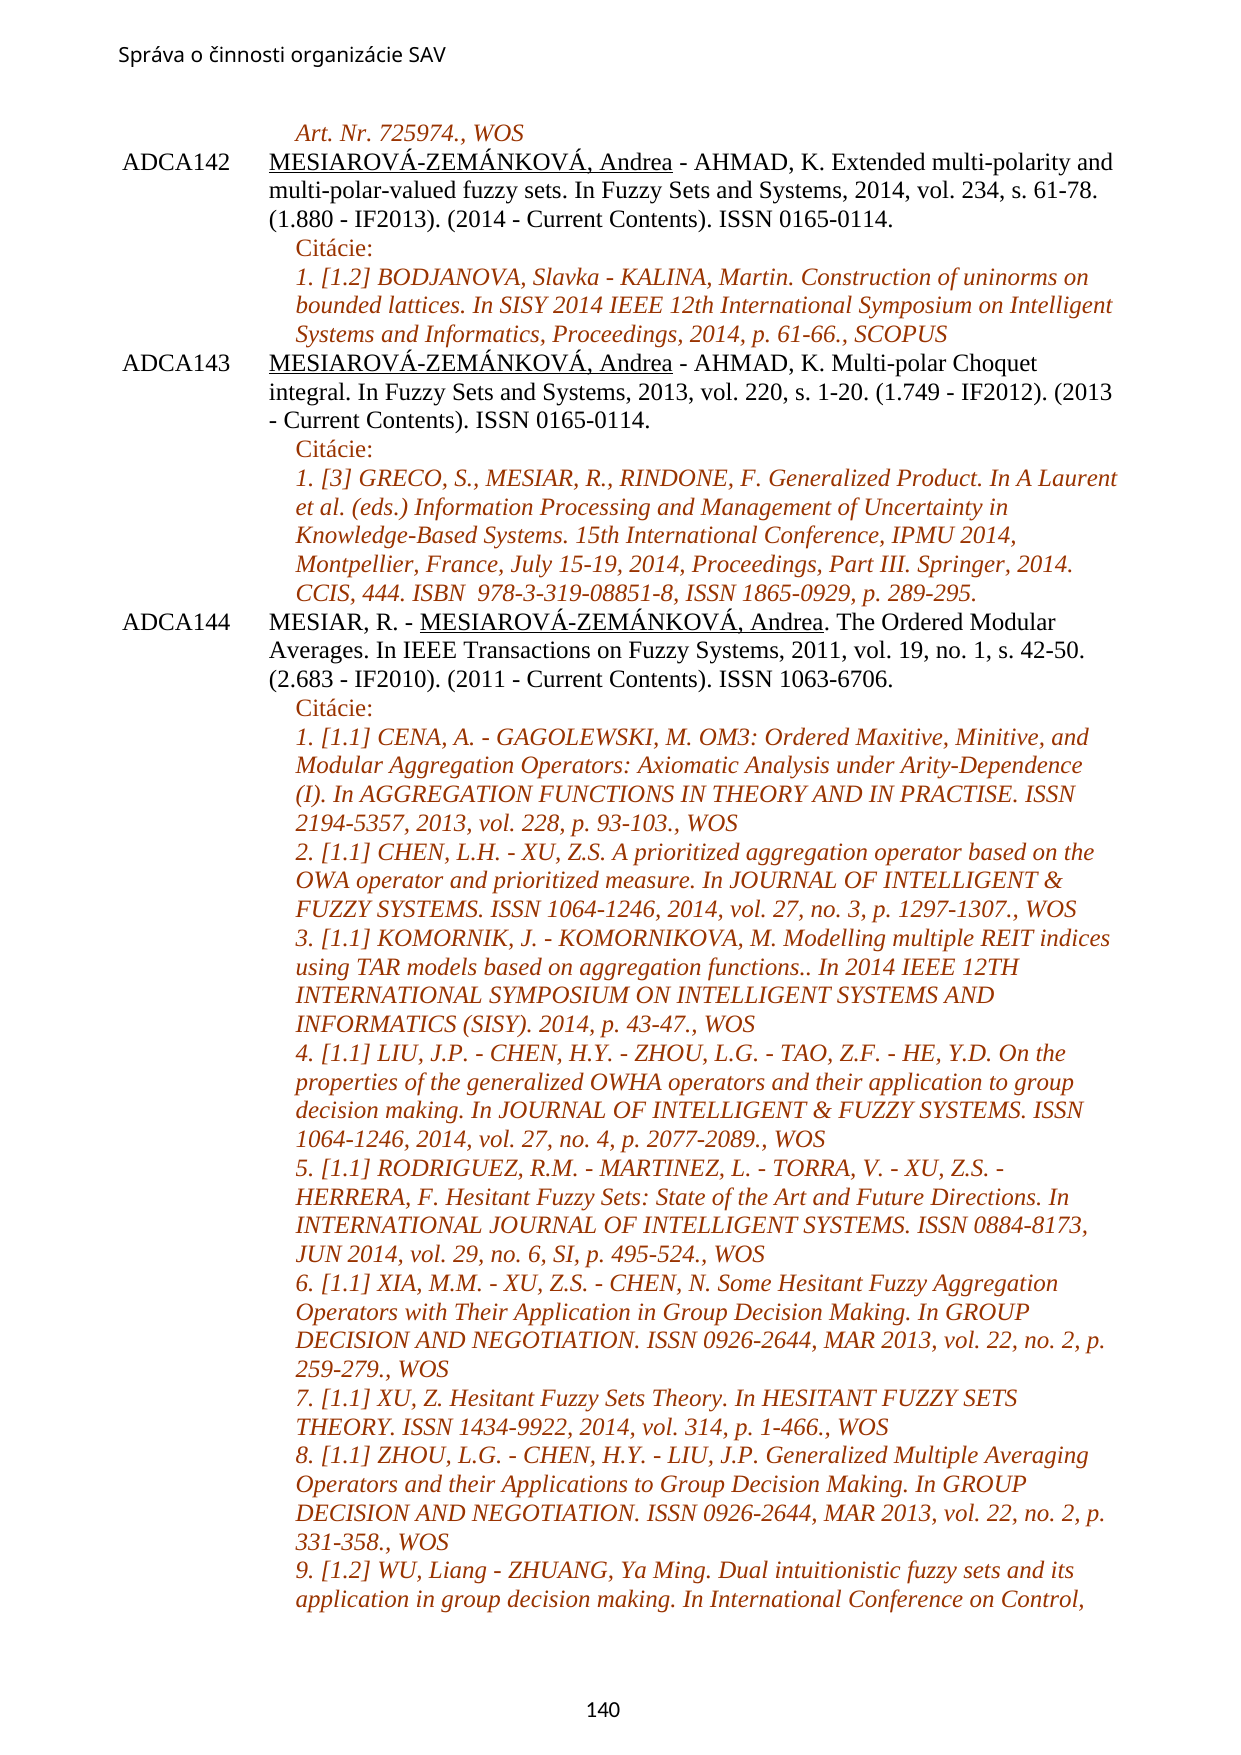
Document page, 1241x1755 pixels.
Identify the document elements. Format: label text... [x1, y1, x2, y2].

text 2. [1.1] CHEN, L.H. - XU, Z.S. A prioritized aggregation operator based on the OWA operator and prioritized measure. In JOURNAL OF INTELLIGENT & FUZZY SYSTEMS. ISSN 1064-1246, 2014, vol. 27, no. 3, p. 1297-1307., WOS [295, 837, 1122, 923]
table_header ADCA142 [122, 147, 269, 233]
text 9. [1.2] WU, Liang - ZHUANG, Ya Ming. Dual intuitionistic fuzzy sets and its application in group decision making. In International Conference on Control, [295, 1556, 1122, 1613]
text 1. [1.1] CENA, A. - GAGOLEWSKI, M. OM3: Ordered Maxitive, Minitive, and Modular Aggregation Operators: Axiomatic Analysis under Arity-Dependence (I). In AGGREGATION FUNCTIONS IN THEORY AND IN PRACTISE. ISSN 2194-5357, 2013, vol. 228, p. 93-103., WOS [295, 722, 1122, 837]
table_header ADCA143 [122, 348, 269, 434]
text Citácie: [295, 434, 1122, 463]
table_header MESIAR, R. - MESIAROVÁ-ZEMÁNKOVÁ, Andrea. The Ordered Modular Averages. In IEEE Transactions on Fuzzy Systems, 2011, vol. 19, no. 1, s. 42-50. (2.683 - IF2010). (2011 - Current Contents). ISSN 1063-6706. [269, 607, 1122, 693]
table_header ADCA144 [122, 607, 269, 693]
text Citácie: [295, 233, 1122, 262]
text 4. [1.1] LIU, J.P. - CHEN, H.Y. - ZHOU, L.G. - TAO, Z.F. - HE, Y.D. On the properties of the generalized OWHA operators and their application to group decision making. In JOURNAL OF INTELLIGENT & FUZZY SYSTEMS. ISSN 1064-1246, 2014, vol. 27, no. 4, p. 2077-2089., WOS [295, 1038, 1122, 1153]
text 7. [1.1] XU, Z. Hesitant Fuzzy Sets Theory. In HESITANT FUZZY SETS THEORY. ISSN 1434-9922, 2014, vol. 314, p. 1-466., WOS [295, 1383, 1122, 1441]
text 5. [1.1] RODRIGUEZ, R.M. - MARTINEZ, L. - TORRA, V. - XU, Z.S. - HERRERA, F. Hesitant Fuzzy Sets: State of the Art and Future Directions. In INTERNATIONAL JOURNAL OF INTELLIGENT SYSTEMS. ISSN 0884-8173, JUN 2014, vol. 29, no. 6, SI, p. 495-524., WOS [295, 1153, 1122, 1268]
text Citácie: [295, 693, 1122, 722]
table_header MESIAROVÁ-ZEMÁNKOVÁ, Andrea - AHMAD, K. Multi-polar Choquet integral. In Fuzzy Sets and Systems, 2013, vol. 220, s. 1-20. (1.749 - IF2012). (2013 - Current Contents). ISSN 0165-0114. [269, 348, 1122, 434]
text 3. [1.1] KOMORNIK, J. - KOMORNIKOVA, M. Modelling multiple REIT indices using TAR models based on aggregation functions.. In 2014 IEEE 12TH INTERNATIONAL SYMPOSIUM ON INTELLIGENT SYSTEMS AND INFORMATICS (SISY). 2014, p. 43-47., WOS [295, 923, 1122, 1038]
text 6. [1.1] XIA, M.M. - XU, Z.S. - CHEN, N. Some Hesitant Fuzzy Aggregation Operators with Their Application in Group Decision Making. In GROUP DECISION AND NEGOTIATION. ISSN 0926-2644, MAR 2013, vol. 22, no. 2, p. 259-279., WOS [295, 1268, 1122, 1383]
text 8. [1.1] ZHOU, L.G. - CHEN, H.Y. - LIU, J.P. Generalized Multiple Averaging Operators and their Applications to Group Decision Making. In GROUP DECISION AND NEGOTIATION. ISSN 0926-2644, MAR 2013, vol. 22, no. 2, p. 331-358., WOS [295, 1441, 1122, 1556]
table_header MESIAROVÁ-ZEMÁNKOVÁ, Andrea - AHMAD, K. Extended multi-polarity and multi-polar-valued fuzzy sets. In Fuzzy Sets and Systems, 2014, vol. 234, s. 61-78. (1.880 - IF2013). (2014 - Current Contents). ISSN 0165-0114. [269, 147, 1122, 233]
text 1. [1.2] BODJANOVA, Slavka - KALINA, Martin. Construction of uninorms on bounded lattices. In SISY 2014 IEEE 12th International Symposium on Intelligent Systems and Informatics, Proceedings, 2014, p. 61-66., SCOPUS [295, 262, 1122, 348]
text Art. Nr. 725974., WOS [295, 118, 1122, 147]
text 1. [3] GRECO, S., MESIAR, R., RINDONE, F. Generalized Product. In A Laurent et al. (eds.) Information Processing and Management of Uncertainty in Knowledge-Based Systems. 15th International Conference, IPMU 2014, Montpellier, France, July 15-19, 2014, Proceedings, Part III. Springer, 2014. CCIS, 444. ISBN 978-3-319-08851-8, ISSN 1865-0929, p. 289-295. [295, 463, 1122, 607]
